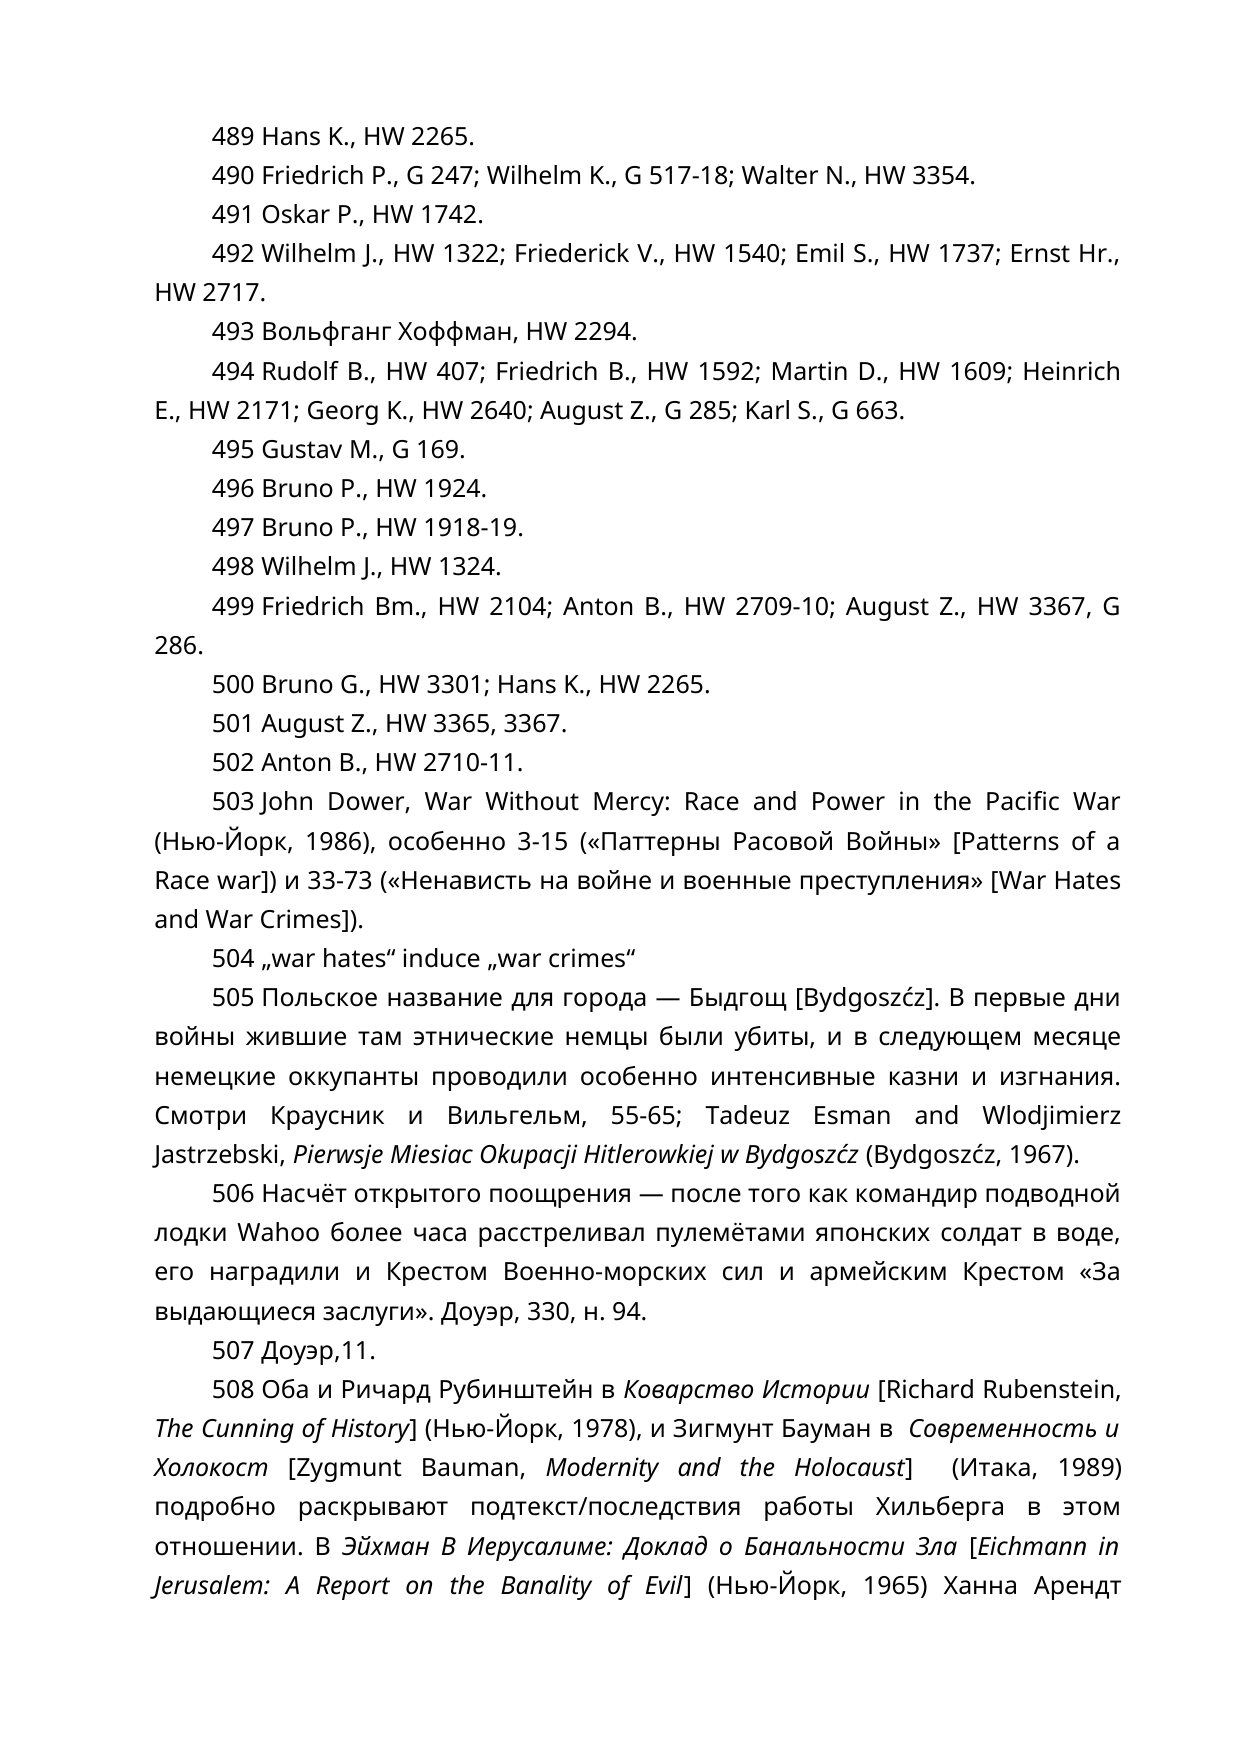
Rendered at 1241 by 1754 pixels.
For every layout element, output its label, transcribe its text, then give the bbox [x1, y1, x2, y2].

text Оба и Ричард Рубинштейн в Коварство Истории [Richard Rubenstein, The Cunning of History] (Нью-Йорк, 1978), и Зигмунт Бауман в Современность и Холокост [Zygmunt Bauman, Modernity and the Holocaust] (Итака, 1989) подробно раскрывают подтекст/последствия работы Хильберга в этом отношении. В Эйхман В Иерусалиме: Доклад о Банальности Зла [Eichmann in Jerusalem: A Report on the Banality of Evil] (Нью-Йорк, 1965) Ханна Арендт [118, 1371, 1122, 1601]
text Польское название для города — Быдгощ [Bydgoszćz]. В первые дни войны жившие там этнические немцы были убиты, и в следующем месяце немецкие оккупанты проводили особенно интенсивные казни и изгнания. Смотри Краусник и Вильгельм, 55-65; Tadeuz Esman and Wlodjimierz Jastrzebski, Pierwsje Miesiac Okupacji Hitlerowkiej w Bydgoszćz (Bydgoszćz, 1967). [118, 980, 1122, 1171]
text Gustav M., G 169. [118, 431, 1122, 466]
text Bruno G., HW 3301; Hans K., HW 2265. [118, 666, 1122, 701]
text Hans K., HW 2265. [118, 118, 1122, 152]
text Доуэр,11. [118, 1332, 1122, 1366]
text August Z., HW 3365, 3367. [118, 706, 1122, 740]
text John Dower, War Without Mercy: Race and Power in the Pacific War (Нью-Йорк, 1986), особенно 3-15 («Паттерны Расовой Войны» [Patterns of a Race war]) и 33-73 («Ненависть на войне и военные преступления» [War Hates and War Crimes]). [118, 784, 1122, 936]
text Wilhelm J., HW 1322; Friederick V., HW 1540; Emil S., HW 1737; Ernst Hr., HW 2717. [118, 236, 1122, 309]
text Anton B., HW 2710-11. [118, 745, 1122, 779]
text Oskar P., HW 1742. [118, 196, 1122, 231]
text Wilhelm J., HW 1324. [118, 549, 1122, 583]
text Friedrich Bm., HW 2104; Anton B., HW 2709-10; August Z., HW 3367, G 286. [118, 588, 1122, 661]
text Bruno P., HW 1918-19. [118, 510, 1122, 544]
text Насчёт открытого поощрения — после того как командир подводной лодки Wahoo более часа расстреливал пулемётами японских солдат в воде, его наградили и Крестом Военно-морских сил и армейским Крестом «За выдающиеся заслуги». Доуэр, 330, н. 94. [118, 1176, 1122, 1327]
text Вольфганг Хоффман, HW 2294. [118, 314, 1122, 348]
text „war hates“ induce „war crimes“ [118, 941, 1122, 975]
text Rudolf B., HW 407; Friedrich B., HW 1592; Martin D., HW 1609; Heinrich E., HW 2171; Georg K., HW 2640; August Z., G 285; Karl S., G 663. [118, 353, 1122, 426]
text Bruno P., HW 1924. [118, 471, 1122, 505]
text Friedrich P., G 247; Wilhelm K., G 517-18; Walter N., HW 3354. [118, 157, 1122, 191]
